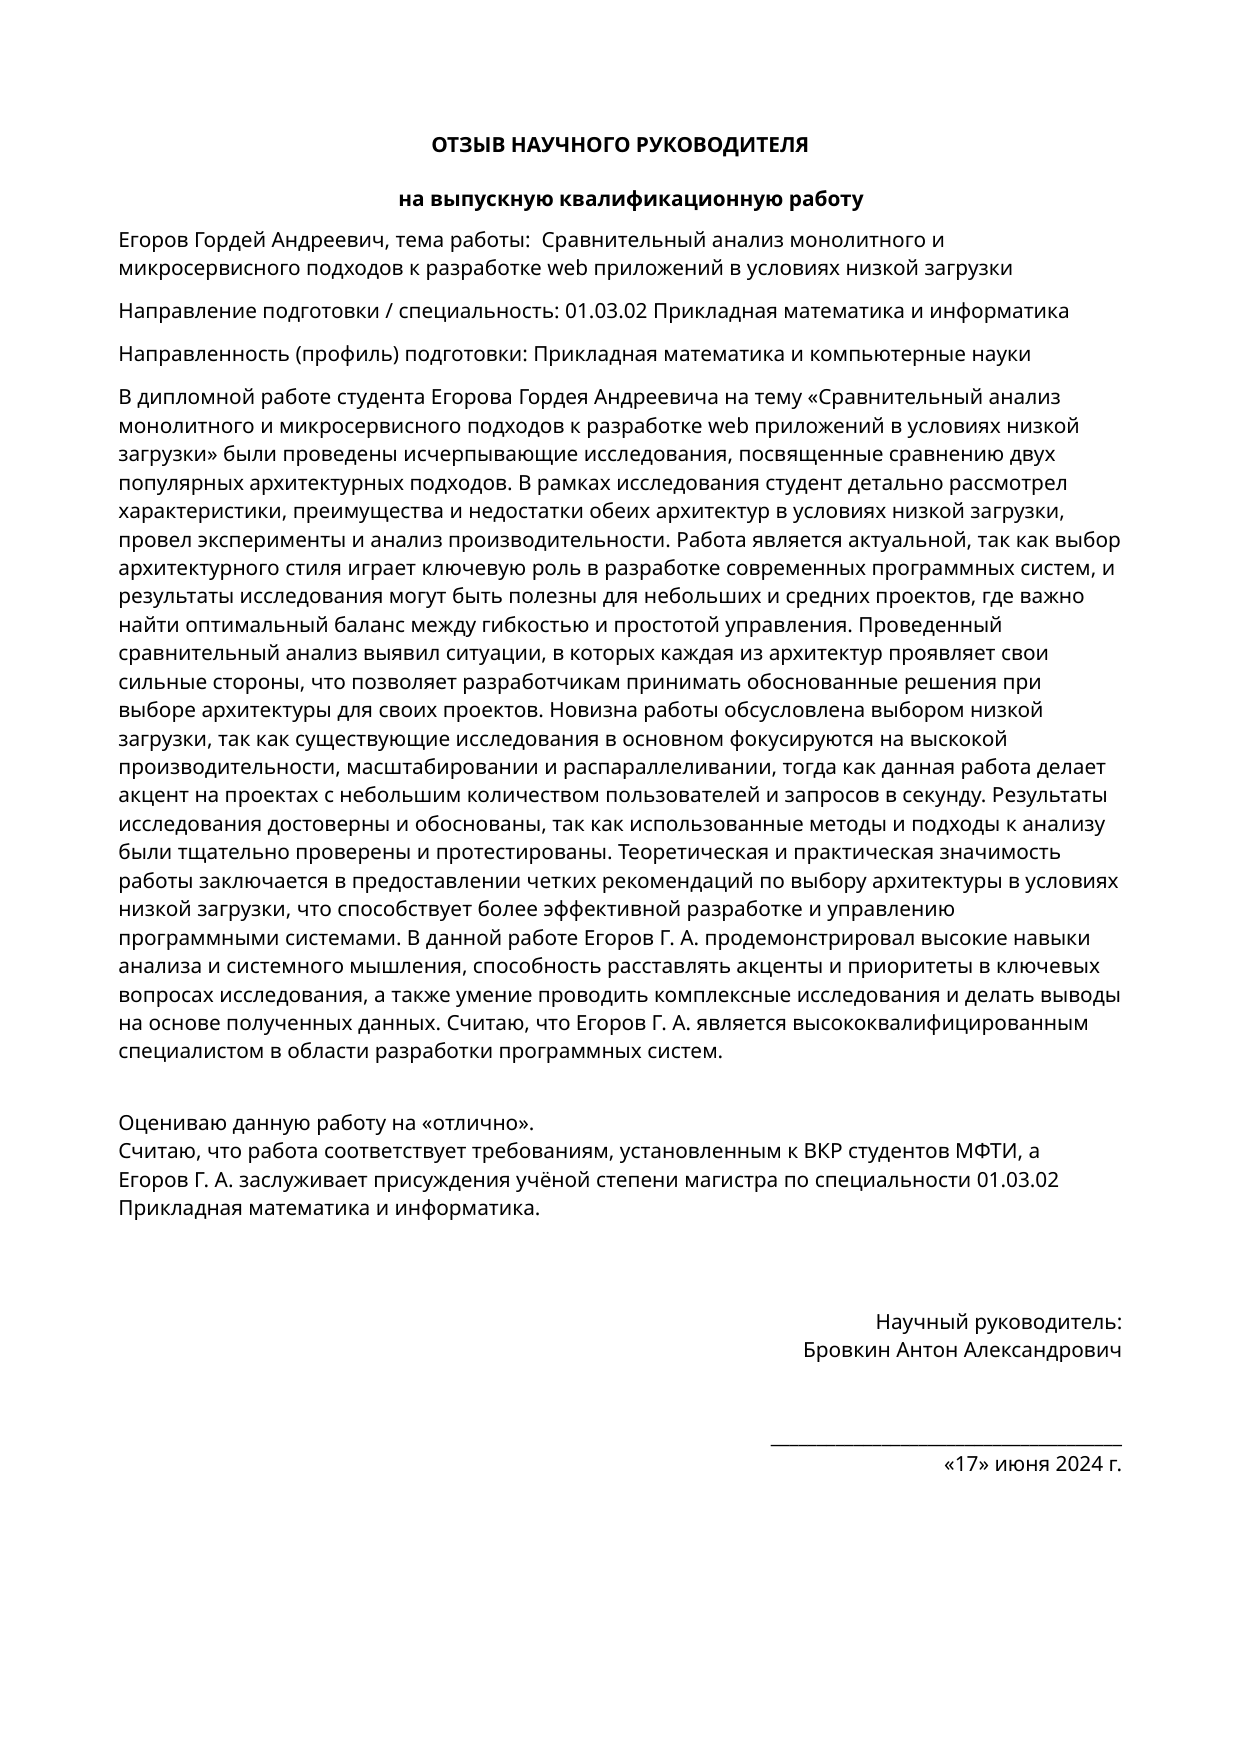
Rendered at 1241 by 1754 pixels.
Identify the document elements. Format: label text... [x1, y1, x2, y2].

text «17» июня 2024 г. [118, 1449, 1122, 1478]
subtitle ОТЗЫВ НАУЧНОГО РУКОВОДИТЕЛЯ [118, 131, 1122, 159]
subtitle на выпускную квалификационную работу [118, 184, 1122, 212]
text Считаю, что работа соответствует требованиям, установленным к ВКР студентов МФТИ, а [118, 1136, 1122, 1165]
text Научный руководитель: [118, 1307, 1122, 1336]
text Егоров Г. А. заслуживает присуждения учёной степени магистра по специальности 01.03.02 Прикладная математика и информатика. [118, 1165, 1122, 1222]
text Направление подготовки / специальность: 01.03.02 Прикладная математика и информатика [118, 296, 1122, 325]
text Направленность (профиль) подготовки: Прикладная математика и компьютерные науки [118, 339, 1122, 368]
text Егоров Гордей Андреевич, тема работы: Сравнительный анализ монолитного и микросервисного подходов к разработке web приложений в условиях низкой загрузки [118, 225, 1122, 282]
text ______________________________________ [118, 1421, 1122, 1449]
text Оцениваю данную работу на «отлично». [118, 1108, 1122, 1136]
text В дипломной работе студента Егорова Гордея Андреевича на тему «Сравнительный анализ монолитного и микросервисного подходов к разработке web приложений в условиях низкой загрузки» были проведены исчерпывающие исследования, посвященные сравнению двух популярных архитектурных подходов. В рамках исследования студент детально рассмотрел характеристики, преимущества и недостатки обеих архитектур в условиях низкой загрузки, провел эксперименты и анализ производительности. Работа является актуальной, так как выбор архитектурного стиля играет ключевую роль в разработке современных программных систем, и результаты исследования могут быть полезны для небольших и средних проектов, где важно найти оптимальный баланс между гибкостью и простотой управления. Проведенный сравнительный анализ выявил ситуации, в которых каждая из архитектур проявляет свои сильные стороны, что позволяет разработчикам принимать обоснованные решения при выборе архитектуры для своих проектов. Новизна работы обсусловлена выбором низкой загрузки, так как существующие исследования в основном фокусируются на выскокой производительности, масштабировании и распараллеливании, тогда как данная работа делает акцент на проектах с небольшим количеством пользователей и запросов в секунду. Результаты исследования достоверны и обоснованы, так как использованные методы и подходы к анализу были тщательно проверены и протестированы. Теоретическая и практическая значимость работы заключается в предоставлении четких рекомендаций по выбору архитектуры в условиях низкой загрузки, что способствует более эффективной разработке и управлению программными системами. В данной работе Егоров Г. А. продемонстрировал высокие навыки анализа и системного мышления, способность расставлять акценты и приоритеты в ключевых вопросах исследования, а также умение проводить комплексные исследования и делать выводы на основе полученных данных. Считаю, что Егоров Г. А. является высококвалифицированным специалистом в области разработки программных систем. [118, 382, 1122, 1065]
text Бровкин Антон Александрович [118, 1336, 1122, 1364]
